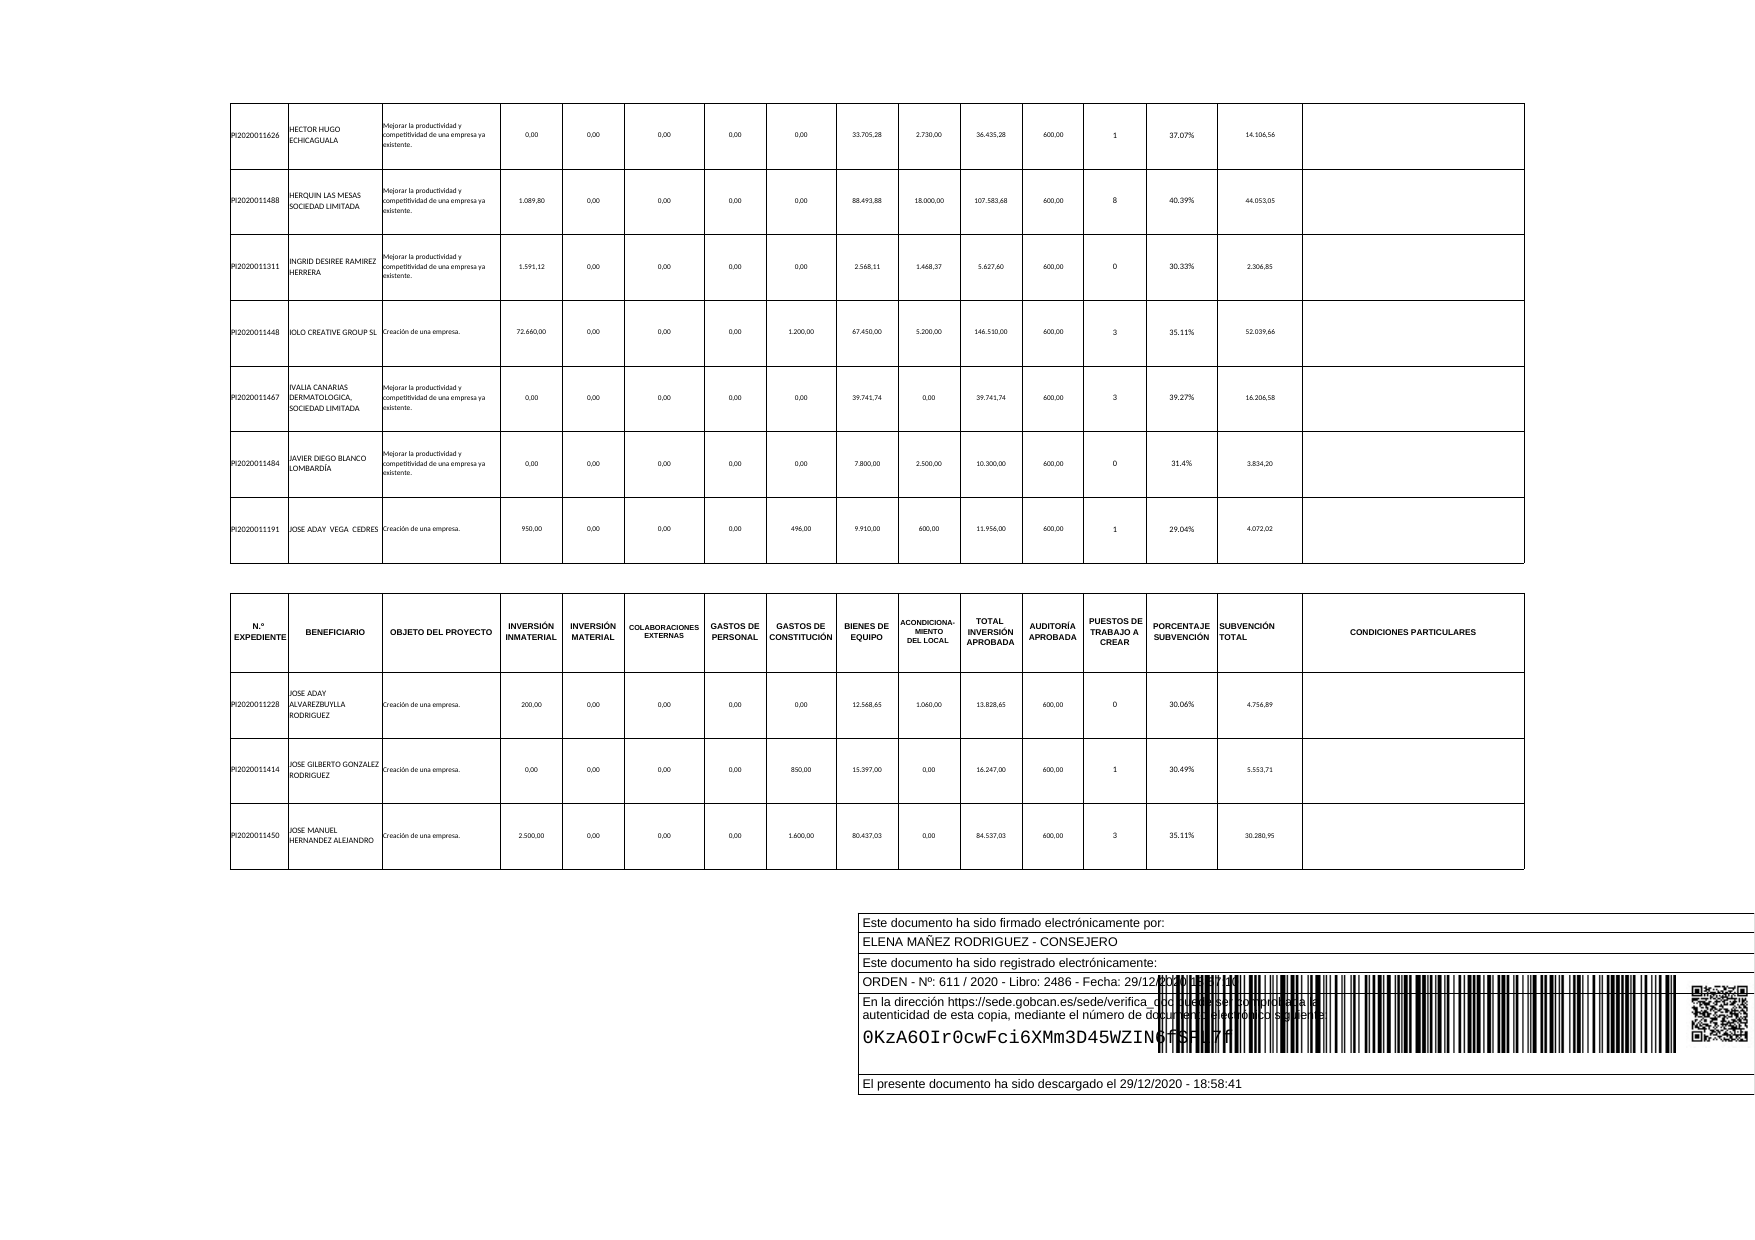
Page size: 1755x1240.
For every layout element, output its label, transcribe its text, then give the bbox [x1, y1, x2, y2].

table_cell JOSE GILBERTO GONZALEZ RODRIGUEZ [289, 739, 382, 803]
table_cell 16.247,00 [961, 739, 1022, 803]
table_cell HECTOR HUGO ECHICAGUALA [289, 104, 382, 169]
table_cell 39.27% [1147, 367, 1217, 431]
table_cell 30.33% [1147, 235, 1217, 300]
table_cell 146.510,00 [961, 301, 1022, 366]
table_header GASTOS DE PERSONAL [705, 594, 766, 672]
table_cell PI2020011414 [231, 739, 288, 803]
table_cell 0,00 [705, 301, 766, 366]
table_cell 0,00 [501, 432, 562, 497]
table_cell 40.39% [1147, 170, 1217, 234]
table_cell PI2020011191 [231, 498, 288, 562]
table_header N.º EXPEDIENTE [231, 594, 288, 672]
table_cell 0,00 [625, 104, 704, 169]
table_cell Mejorar la productividad y competitividad de una empresa ya existente. [383, 170, 500, 234]
table_cell 5.553,71 [1218, 739, 1302, 803]
table_cell 496,00 [767, 498, 836, 562]
table_cell 600,00 [899, 498, 960, 562]
table_header PUESTOS DE TRABAJO A CREAR [1084, 594, 1146, 672]
table_cell 0,00 [625, 804, 704, 869]
table_cell 0,00 [563, 301, 624, 366]
table_header GASTOS DE CONSTITUCIÓN [767, 594, 836, 672]
table_cell 0,00 [625, 739, 704, 803]
table_cell 0,00 [899, 367, 960, 431]
table_cell PI2020011484 [231, 432, 288, 497]
table_cell PI2020011488 [231, 170, 288, 234]
table_cell 600,00 [1023, 432, 1083, 497]
table_cell 0,00 [563, 170, 624, 234]
table_cell Creación de una empresa. [383, 804, 500, 869]
table_cell Mejorar la productividad y competitividad de una empresa ya existente. [383, 367, 500, 431]
table_cell 5.627,60 [961, 235, 1022, 300]
table_cell 15.397,00 [837, 739, 898, 803]
table_cell 1 [1084, 104, 1146, 169]
table_cell 107.583,68 [961, 170, 1022, 234]
table_cell 0 [1084, 673, 1146, 738]
table_cell 18.000,00 [899, 170, 960, 234]
table_cell 0,00 [767, 673, 836, 738]
table_cell 3.834,20 [1218, 432, 1302, 497]
table_cell 1 [1084, 739, 1146, 803]
table_cell 0,00 [563, 673, 624, 738]
table_cell 11.956,00 [961, 498, 1022, 562]
table_cell IOLO CREATIVE GROUP SL [289, 301, 382, 366]
table_cell 0,00 [705, 673, 766, 738]
table_cell [1303, 432, 1524, 497]
table_cell 84.537,03 [961, 804, 1022, 869]
table_cell 80.437,03 [837, 804, 898, 869]
table_cell IVALIA CANARIAS DERMATOLOGICA, SOCIEDAD LIMITADA [289, 367, 382, 431]
table_cell [1303, 235, 1524, 300]
table_cell 29.04% [1147, 498, 1217, 562]
table_header ACONDICIONA- MIENTO DEL LOCAL [899, 594, 960, 672]
table_cell 0,00 [705, 739, 766, 803]
table_cell JOSE ADAY VEGA CEDRES [289, 498, 382, 562]
table_cell JOSE ADAY ALVAREZBUYLLA RODRIGUEZ [289, 673, 382, 738]
table_header COLABORACIONES EXTERNAS [625, 594, 704, 672]
table_cell 200,00 [501, 673, 562, 738]
table_cell 0,00 [705, 104, 766, 169]
table_cell 3 [1084, 301, 1146, 366]
table_cell 10.300,00 [961, 432, 1022, 497]
table_cell 2.730,00 [899, 104, 960, 169]
table_cell 0,00 [767, 235, 836, 300]
table_cell 33.705,28 [837, 104, 898, 169]
table_cell 600,00 [1023, 739, 1083, 803]
table_cell 0,00 [705, 432, 766, 497]
table_header OBJETO DEL PROYECTO [383, 594, 500, 672]
table_cell 0,00 [767, 367, 836, 431]
table_cell 2.306,85 [1218, 235, 1302, 300]
table_cell 0,00 [767, 170, 836, 234]
table_cell Creación de una empresa. [383, 673, 500, 738]
table_cell 0,00 [625, 673, 704, 738]
table_header TOTAL INVERSIÓN APROBADA [961, 594, 1022, 672]
table_cell Mejorar la productividad y competitividad de una empresa ya existente. [383, 104, 500, 169]
table_cell 0,00 [625, 170, 704, 234]
table_cell 0,00 [563, 432, 624, 497]
table_cell 3 [1084, 804, 1146, 869]
table_cell 30.280,95 [1218, 804, 1302, 869]
table_cell 0,00 [899, 804, 960, 869]
table_cell 39.741,74 [961, 367, 1022, 431]
table_cell 0,00 [705, 235, 766, 300]
table_cell 30.06% [1147, 673, 1217, 738]
table_cell 1.060,00 [899, 673, 960, 738]
table_header BIENES DE EQUIPO [837, 594, 898, 672]
table_cell 0,00 [625, 498, 704, 562]
table_cell 600,00 [1023, 498, 1083, 562]
table_cell 4.072,02 [1218, 498, 1302, 562]
table_cell [1303, 170, 1524, 234]
table_cell HERQUIN LAS MESAS SOCIEDAD LIMITADA [289, 170, 382, 234]
table_cell 31.4% [1147, 432, 1217, 497]
table_cell [1303, 498, 1524, 562]
table_cell 850,00 [767, 739, 836, 803]
table_cell Creación de una empresa. [383, 301, 500, 366]
table_cell 39.741,74 [837, 367, 898, 431]
table_header CONDICIONES PARTICULARES [1303, 594, 1524, 672]
table_cell 14.106,56 [1218, 104, 1302, 169]
table_cell 600,00 [1023, 673, 1083, 738]
table_cell 0,00 [563, 367, 624, 431]
table_cell PI2020011626 [231, 104, 288, 169]
table_cell 52.039,66 [1218, 301, 1302, 366]
table_cell 9.910,00 [837, 498, 898, 562]
table_cell INGRID DESIREE RAMIREZ HERRERA [289, 235, 382, 300]
table_cell 0,00 [563, 235, 624, 300]
table_cell [1303, 673, 1524, 738]
table_cell 35.11% [1147, 804, 1217, 869]
table_cell 16.206,58 [1218, 367, 1302, 431]
table_cell PI2020011228 [231, 673, 288, 738]
table_cell 5.200,00 [899, 301, 960, 366]
table_cell 0,00 [625, 301, 704, 366]
table_cell 2.568,11 [837, 235, 898, 300]
table_cell PI2020011448 [231, 301, 288, 366]
table_cell 0 [1084, 432, 1146, 497]
table_header INVERSIÓN MATERIAL [563, 594, 624, 672]
table_cell Mejorar la productividad y competitividad de una empresa ya existente. [383, 432, 500, 497]
table_cell 35.11% [1147, 301, 1217, 366]
table_header SUBVENCIÓN TOTAL [1218, 594, 1302, 672]
table_cell [1303, 739, 1524, 803]
table_cell 2.500,00 [899, 432, 960, 497]
table_cell 0,00 [767, 432, 836, 497]
table_cell PI2020011450 [231, 804, 288, 869]
table_cell 0,00 [563, 104, 624, 169]
table_cell 0,00 [625, 367, 704, 431]
table_cell Mejorar la productividad y competitividad de una empresa ya existente. [383, 235, 500, 300]
table_cell 600,00 [1023, 104, 1083, 169]
table_cell 44.053,05 [1218, 170, 1302, 234]
table_header INVERSIÓN INMATERIAL [501, 594, 562, 672]
table_cell 0,00 [705, 498, 766, 562]
table_cell 950,00 [501, 498, 562, 562]
table_cell 36.435,28 [961, 104, 1022, 169]
table_cell 7.800,00 [837, 432, 898, 497]
table_cell 0,00 [625, 235, 704, 300]
table_cell [1303, 104, 1524, 169]
table_cell [1303, 301, 1524, 366]
table_cell 72.660,00 [501, 301, 562, 366]
table_cell 600,00 [1023, 804, 1083, 869]
table_cell JAVIER DIEGO BLANCO LOMBARDÍA [289, 432, 382, 497]
table_cell 0,00 [705, 170, 766, 234]
table_cell JOSE MANUEL HERNANDEZ ALEJANDRO [289, 804, 382, 869]
table_cell 88.493,88 [837, 170, 898, 234]
table_cell PI2020011311 [231, 235, 288, 300]
table_cell 4.756,89 [1218, 673, 1302, 738]
table_cell 600,00 [1023, 235, 1083, 300]
table_cell 600,00 [1023, 301, 1083, 366]
table_cell 1 [1084, 498, 1146, 562]
table_cell Creación de una empresa. [383, 498, 500, 562]
table_cell 600,00 [1023, 367, 1083, 431]
table_cell 1.591,12 [501, 235, 562, 300]
table_cell 0,00 [705, 804, 766, 869]
table_cell 67.450,00 [837, 301, 898, 366]
table_cell 0,00 [899, 739, 960, 803]
table_cell [1303, 804, 1524, 869]
table_cell 8 [1084, 170, 1146, 234]
table_cell [1303, 367, 1524, 431]
table_cell 1.468,37 [899, 235, 960, 300]
table_cell 0,00 [767, 104, 836, 169]
table_cell 0,00 [501, 367, 562, 431]
table_cell 3 [1084, 367, 1146, 431]
table_cell 0,00 [501, 104, 562, 169]
table_cell 0,00 [563, 498, 624, 562]
table_cell 0,00 [625, 432, 704, 497]
table_cell 2.500,00 [501, 804, 562, 869]
table_cell 37.07% [1147, 104, 1217, 169]
table_cell 0,00 [501, 739, 562, 803]
table_cell 13.828,65 [961, 673, 1022, 738]
table_cell 600,00 [1023, 170, 1083, 234]
table_cell 0,00 [563, 739, 624, 803]
table_cell 0,00 [705, 367, 766, 431]
table_cell Creación de una empresa. [383, 739, 500, 803]
table_cell 30.49% [1147, 739, 1217, 803]
table_cell 1.089,80 [501, 170, 562, 234]
table_cell 12.568,65 [837, 673, 898, 738]
table_cell PI2020011467 [231, 367, 288, 431]
table_cell 0 [1084, 235, 1146, 300]
table_cell 1.200,00 [767, 301, 836, 366]
table_cell 0,00 [563, 804, 624, 869]
table_header PORCENTAJE SUBVENCIÓN [1147, 594, 1217, 672]
table_header AUDITORÍA APROBADA [1023, 594, 1083, 672]
table_header BENEFICIARIO [289, 594, 382, 672]
table_cell 1.600,00 [767, 804, 836, 869]
